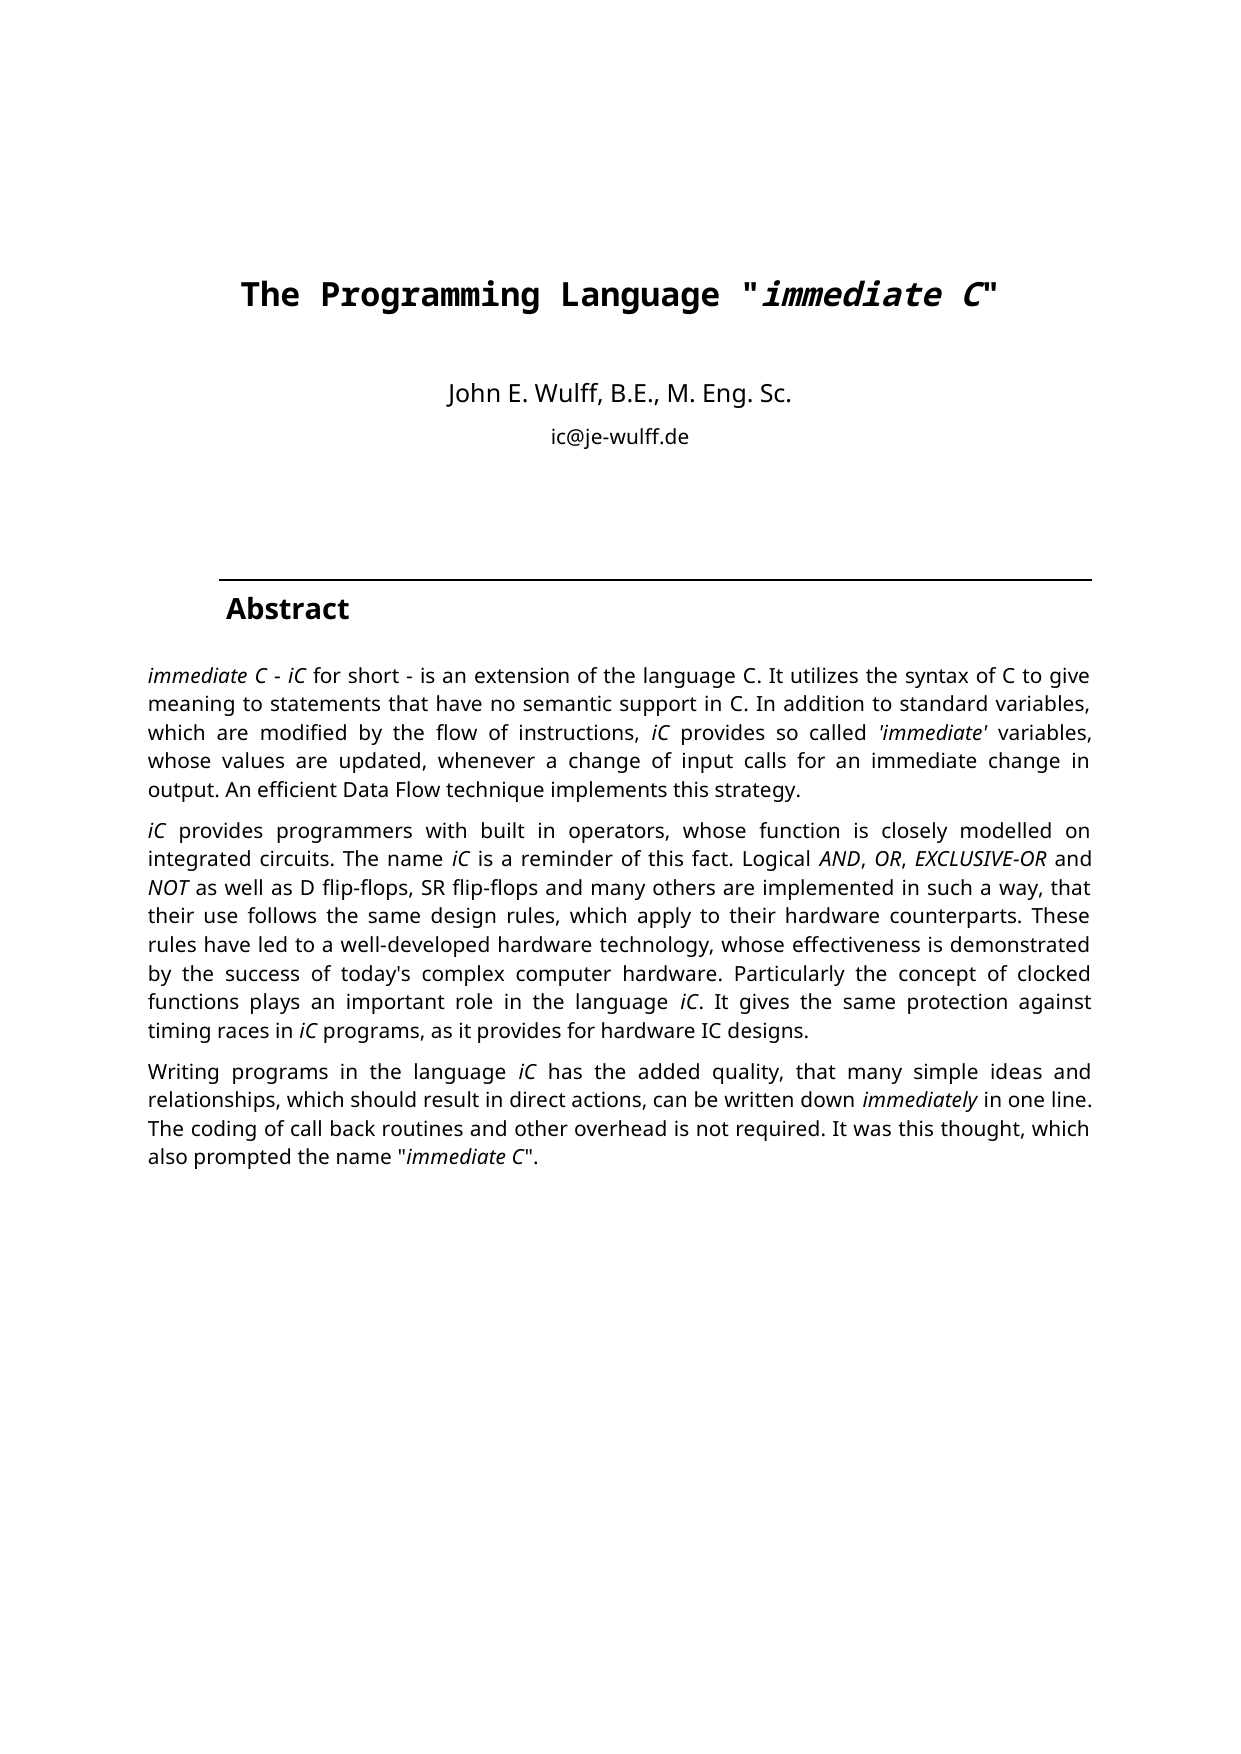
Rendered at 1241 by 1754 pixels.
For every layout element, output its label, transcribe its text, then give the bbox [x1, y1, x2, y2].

text immediate C - iC for short - is an extension of the language C. It utilizes the syntax of C to give meaning to statements that have no semantic support in C. In addition to standard variables, which are modified by the flow of instructions, iC provides so called 'immediate' variables, whose values are updated, whenever a change of input calls for an immediate change in output. An efficient Data Flow technique implements this strategy. [148, 661, 1092, 803]
text Writing programs in the language iC has the added quality, that many simple ideas and relationships, which should result in direct actions, can be written down immediately in one line. The coding of call back routines and other overhead is not required. It was this thought, which also prompted the name "immediate C". [148, 1057, 1092, 1171]
text John E. Wulff, B.E., M. Eng. Sc. [148, 376, 1092, 410]
text ic@je-wulff.de [148, 422, 1092, 451]
subtitle Abstract [218, 580, 1092, 636]
text The Programming Language "immediate C" [148, 271, 1092, 317]
text iC provides programmers with built in operators, whose function is closely modelled on integrated circuits. The name iC is a reminder of this fact. Logical AND, OR, EXCLUSIVE-OR and NOT as well as D flip-flops, SR flip-flops and many others are implemented in such a way, that their use follows the same design rules, which apply to their hardware counterparts. These rules have led to a well-developed hardware technology, whose effectiveness is demonstrated by the success of today's complex computer hardware. Particularly the concept of clocked functions plays an important role in the language iC. It gives the same protection against timing races in iC programs, as it provides for hardware IC designs. [148, 816, 1092, 1044]
